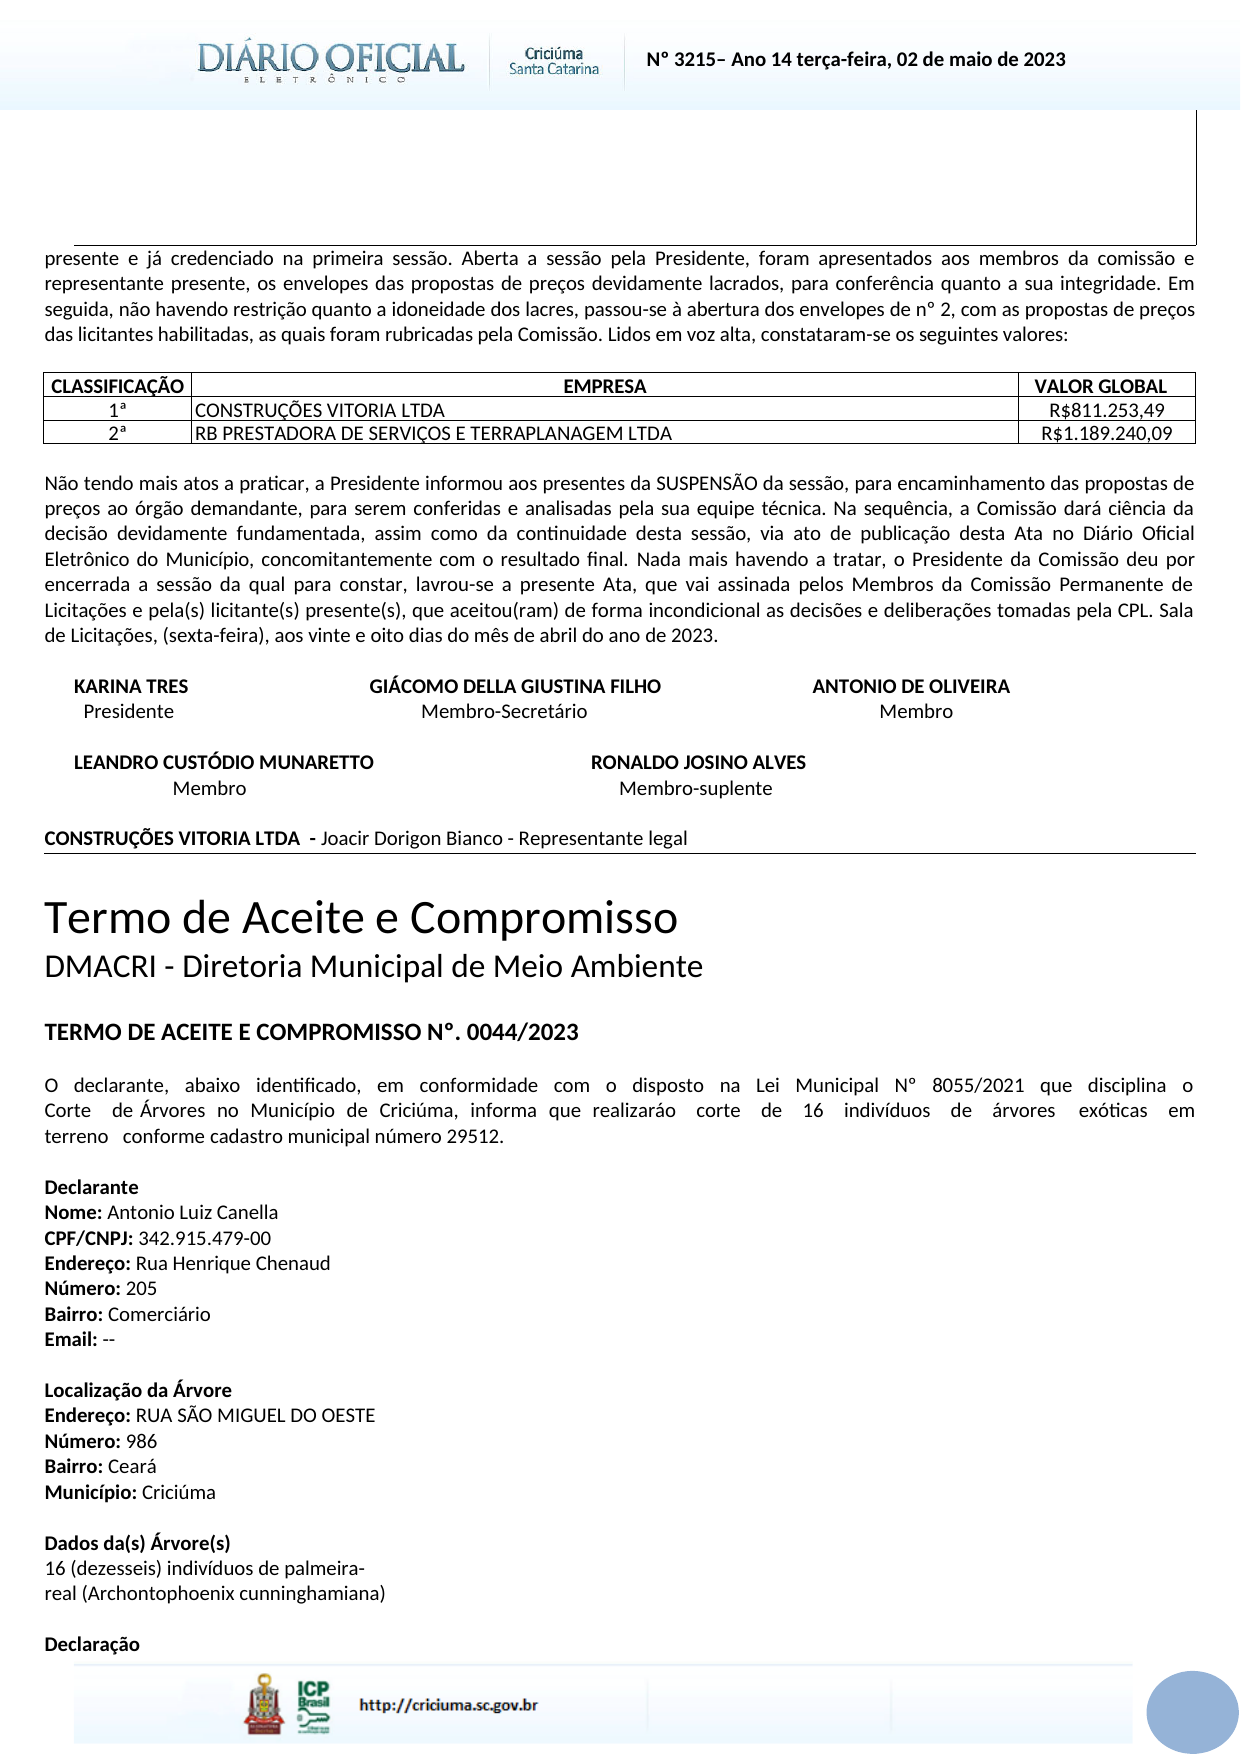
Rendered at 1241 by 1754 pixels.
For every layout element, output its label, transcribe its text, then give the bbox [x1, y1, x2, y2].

text Membro Membro-suplente [74, 775, 1196, 800]
table_cell CONSTRUÇÕES VITORIA LTDA [192, 397, 1018, 419]
text 16 (dezesseis) indivíduos de palmeira- [44, 1555, 1196, 1581]
text Localização da Árvore [44, 1377, 1196, 1403]
text KARINA TRES GIÁCOMO DELLA GIUSTINA FILHO ANTONIO DE OLIVEIRA [74, 673, 1196, 698]
table_header EMPRESA [192, 373, 1018, 396]
text Email: -- [44, 1326, 1196, 1352]
text LEANDRO CUSTÓDIO MUNARETTO RONALDO JOSINO ALVES [74, 749, 1196, 775]
text Não tendo mais atos a praticar, a Presidente informou aos presentes da SUSPENSÃO da sessão, para encaminhamento das propostas de preços ao órgão demandante, para serem conferidas e analisadas pela sua equipe técnica. Na sequência, a Comissão dará ciência da decisão devidamente fundamentada, assim como da continuidade desta sessão, via ato de publicação desta Ata no Diário Oficial Eletrônico do Município, concomitantemente com o resultado final. Nada mais havendo a tratar, o Presidente da Comissão deu por encerrada a sessão da qual para constar, lavrou-se a presente Ata, que vai assinada pelos Membros da Comissão Permanente de Licitações e pela(s) licitante(s) presente(s), que aceitou(ram) de forma incondicional as decisões e deliberações tomadas pela CPL. Sala de Licitações, (sexta-feira), aos vinte e oito dias do mês de abril do ano de 2023. [44, 470, 1196, 648]
text Número: 986 [44, 1428, 1196, 1453]
text TERMO DE ACEITE E COMPROMISSO Nº. 0044/2023 [44, 1016, 1196, 1047]
table_header VALOR GLOBAL [1019, 373, 1195, 396]
text Bairro: Ceará [44, 1453, 1196, 1479]
table_cell RB PRESTADORA DE SERVIÇOS E TERRAPLANAGEM LTDA [192, 421, 1018, 443]
text O declarante, abaixo identificado, em conformidade com o disposto na Lei Municipal Nº 8055/2021 que disciplina o Corte de Árvores no Município de Criciúma, informa que realizaráo corte de 16 indivíduos de árvores exóticas em terreno conforme cadastro municipal número 29512. [44, 1072, 1196, 1148]
text Dados da(s) Árvore(s) [44, 1530, 1196, 1555]
table_header CLASSIFICAÇÃO [44, 373, 191, 396]
text presente e já credenciado na primeira sessão. Aberta a sessão pela Presidente, foram apresentados aos membros da comissão e representante presente, os envelopes das propostas de preços devidamente lacrados, para conferência quanto a sua integridade. Em seguida, não havendo restrição quanto a idoneidade dos lacres, passou-se à abertura dos envelopes de nº 2, com as propostas de preços das licitantes habilitadas, as quais foram rubricadas pela Comissão. Lidos em voz alta, constataram-se os seguintes valores: [44, 245, 1196, 347]
text Termo de Aceite e Compromisso [44, 886, 1196, 945]
text Nome: Antonio Luiz Canella [44, 1199, 1196, 1225]
table_cell R$811.253,49 [1019, 397, 1195, 419]
text Presidente Membro-Secretário Membro [74, 698, 1196, 724]
text Declarante [44, 1174, 1196, 1199]
text DMACRI - Diretoria Municipal de Meio Ambiente [44, 945, 1196, 986]
text Declaração [44, 1631, 1196, 1657]
table_cell 2ª [44, 421, 191, 443]
text CONSTRUÇÕES VITORIA LTDA - Joacir Dorigon Bianco - Representante legal [44, 826, 1196, 853]
text CPF/CNPJ: 342.915.479-00 [44, 1225, 1196, 1250]
text Número: 205 [44, 1276, 1196, 1301]
text Endereço: RUA SÃO MIGUEL DO OESTE [44, 1403, 1196, 1428]
table_cell 1ª [44, 397, 191, 419]
text Município: Criciúma [44, 1479, 1196, 1504]
text real (Archontophoenix cunninghamiana) [44, 1581, 1196, 1606]
text Endereço: Rua Henrique Chenaud [44, 1250, 1196, 1276]
text Bairro: Comerciário [44, 1301, 1196, 1326]
table_cell R$1.189.240,09 [1019, 421, 1195, 443]
